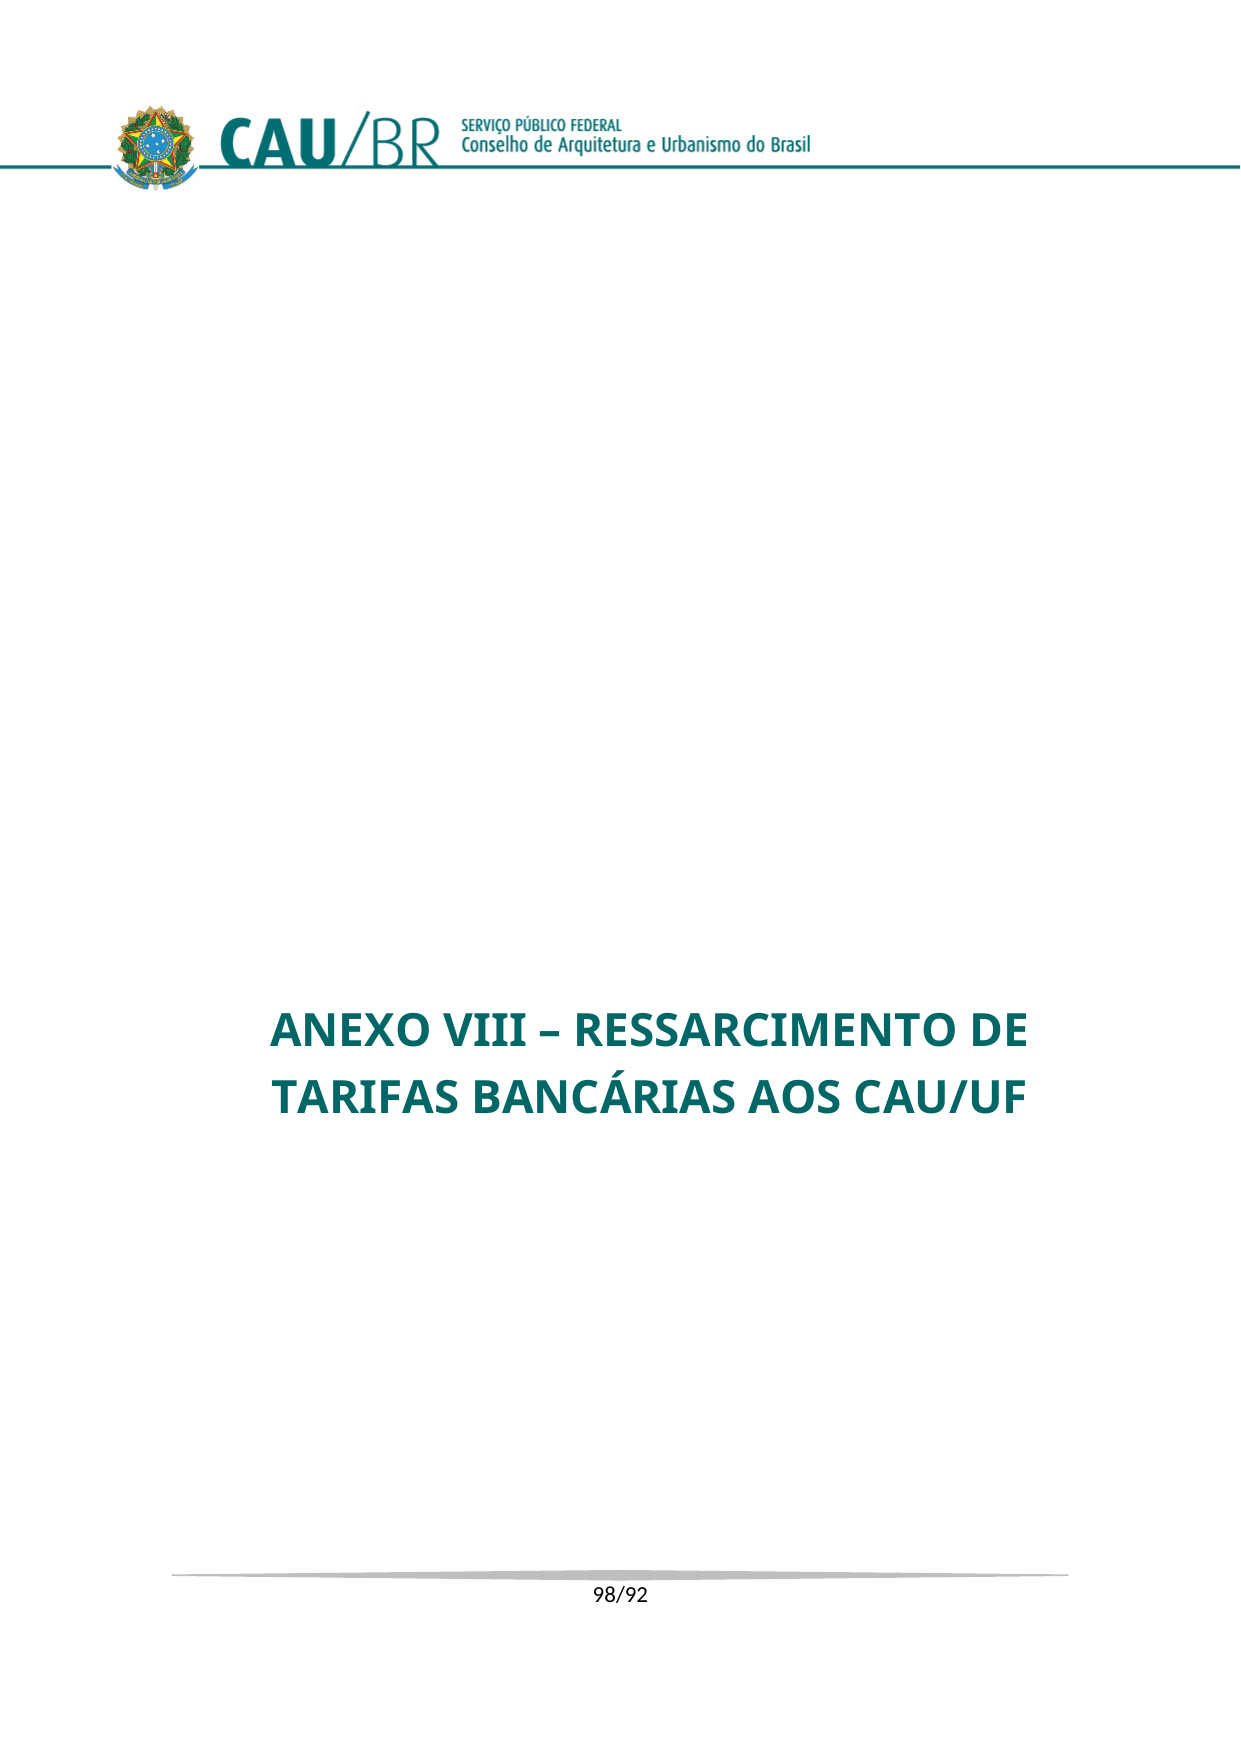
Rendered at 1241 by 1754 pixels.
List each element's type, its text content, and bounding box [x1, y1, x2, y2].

subtitle ANEXO VIII – RESSARCIMENTO DE TARIFAS BANCÁRIAS AOS CAU/UF [177, 998, 1122, 1127]
